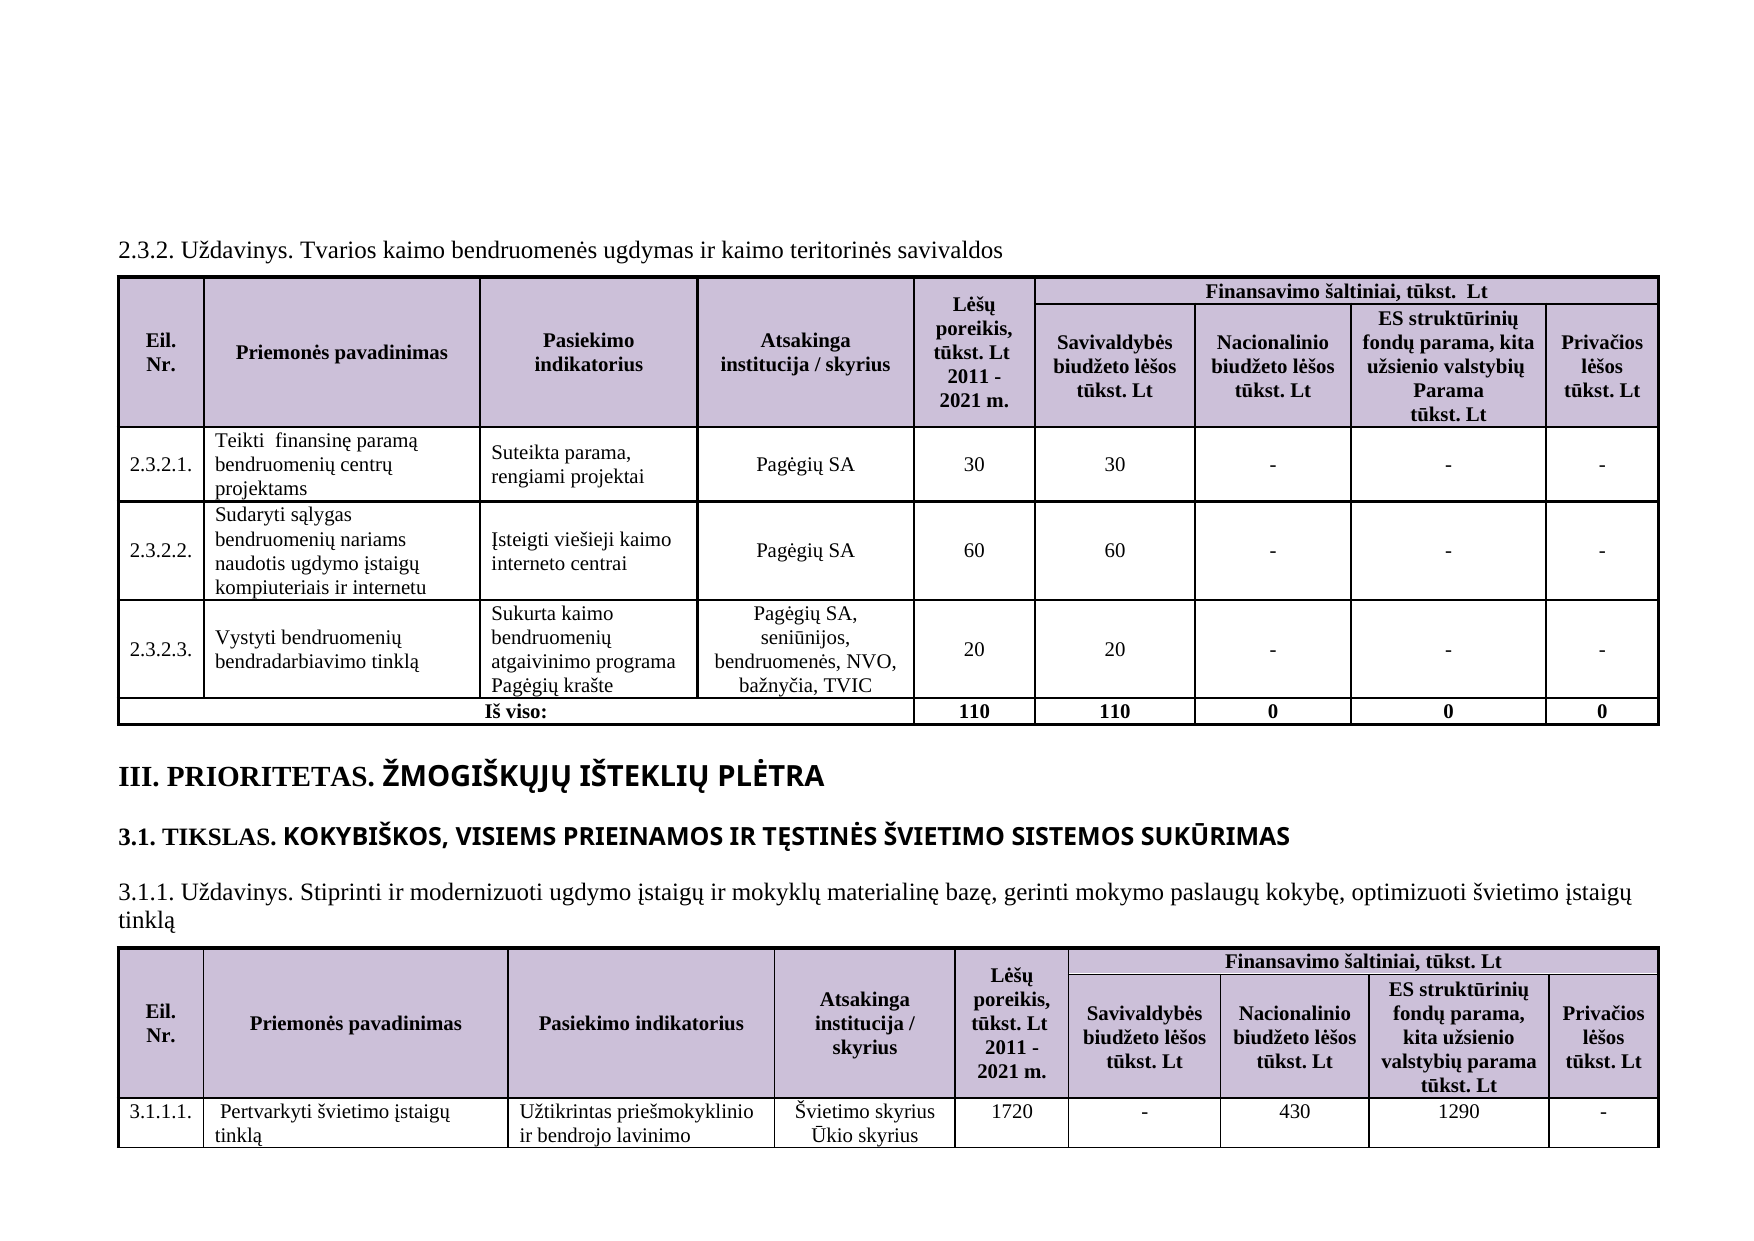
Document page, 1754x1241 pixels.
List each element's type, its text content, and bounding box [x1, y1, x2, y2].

table_header Eil. Nr. [120, 279, 203, 426]
table_cell Iš viso: [120, 699, 913, 723]
table_cell Suteikta parama, rengiami projektai [481, 428, 696, 500]
table_cell 2.3.2.1. [120, 428, 203, 500]
table_header Lėšų poreikis, tūkst. Lt 2011 - 2021 m. [956, 950, 1068, 1097]
table_cell - [1547, 503, 1657, 599]
table_cell 3.1.1.1. [120, 1099, 203, 1147]
table_header Priemonės pavadinimas [204, 950, 507, 1097]
table_cell 1720 [956, 1099, 1068, 1147]
table_cell 0 [1547, 699, 1657, 723]
table_cell Pagėgių SA [699, 503, 913, 599]
table_cell - [1352, 503, 1545, 599]
table_header Atsakinga institucija / skyrius [699, 279, 913, 426]
table_cell 0 [1196, 699, 1350, 723]
table_cell Švietimo skyrius Ūkio skyrius [775, 1099, 954, 1147]
text III. PRIORITETAS. Žmogiškųjų išteklių plėtra [118, 755, 1636, 795]
text 3.1. TIKSLAS. Kokybiškos, visiems prieinamos ir tęstinės švietimo sistemos sukūrimas [118, 819, 1636, 853]
table_cell 30 [915, 428, 1034, 500]
text 2.3.2. Uždavinys. Tvarios kaimo bendruomenės ugdymas ir kaimo teritorinės savivaldos [118, 235, 1636, 263]
table_cell Pertvarkyti švietimo įstaigų tinklą [204, 1099, 507, 1147]
table_cell 2.3.2.3. [120, 601, 203, 697]
table_cell 430 [1221, 1099, 1368, 1147]
table_cell - [1547, 601, 1657, 697]
table_cell Užtikrintas priešmokyklinio ir bendrojo lavinimo [509, 1099, 774, 1147]
table_cell Pagėgių SA [699, 428, 913, 500]
table_cell Privačios lėšos tūkst. Lt [1550, 975, 1657, 1097]
table_cell 60 [1036, 503, 1194, 599]
table_header Priemonės pavadinimas [205, 279, 479, 426]
table_cell Teikti finansinę paramą bendruomenių centrų projektams [205, 428, 479, 500]
table_cell Savivaldybės biudžeto lėšos tūkst. Lt [1069, 975, 1220, 1097]
table_cell 110 [1036, 699, 1194, 723]
table_cell Sudaryti sąlygas bendruomenių nariams naudotis ugdymo įstaigų kompiuteriais ir internetu [205, 503, 479, 599]
table_header Lėšų poreikis, tūkst. Lt 2011 - 2021 m. [915, 279, 1034, 426]
table_cell - [1550, 1099, 1657, 1147]
table_cell - [1196, 601, 1350, 697]
table_cell 2.3.2.2. [120, 503, 203, 599]
table_cell - [1352, 428, 1545, 500]
table_cell 1290 [1370, 1099, 1548, 1147]
table_header Eil. Nr. [120, 950, 203, 1097]
table_header Finansavimo šaltiniai, tūkst. Lt [1069, 950, 1657, 973]
table_header Atsakinga institucija / skyrius [775, 950, 954, 1097]
table_cell Vystyti bendruomenių bendradarbiavimo tinklą [205, 601, 479, 697]
table_cell 30 [1036, 428, 1194, 500]
table_cell - [1069, 1099, 1220, 1147]
table_cell ES struktūrinių fondų parama, kita užsienio valstybių parama tūkst. Lt [1370, 975, 1548, 1097]
table_cell Privačios lėšos tūkst. Lt [1547, 305, 1657, 426]
table_cell Sukurta kaimo bendruomenių atgaivinimo programa Pagėgių krašte [481, 601, 696, 697]
table_cell Nacionalinio biudžeto lėšos tūkst. Lt [1196, 305, 1350, 426]
table_cell Savivaldybės biudžeto lėšos tūkst. Lt [1036, 305, 1194, 426]
table_cell Nacionalinio biudžeto lėšos tūkst. Lt [1221, 975, 1368, 1097]
table_cell - [1352, 601, 1545, 697]
table_cell - [1196, 503, 1350, 599]
table_cell - [1196, 428, 1350, 500]
table_cell 0 [1352, 699, 1545, 723]
table_cell - [1547, 428, 1657, 500]
table_cell 20 [1036, 601, 1194, 697]
table_cell Pagėgių SA, seniūnijos, bendruomenės, NVO, bažnyčia, TVIC [699, 601, 913, 697]
text 3.1.1. Uždavinys. Stiprinti ir modernizuoti ugdymo įstaigų ir mokyklų materialinę bazę, gerinti mokymo paslaugų kokybę, optimizuoti švietimo įstaigų tinklą [118, 877, 1636, 934]
table_cell Įsteigti viešieji kaimo interneto centrai [481, 503, 696, 599]
table_header Finansavimo šaltiniai, tūkst. Lt [1036, 279, 1657, 303]
table_cell ES struktūrinių fondų parama, kita užsienio valstybių Parama tūkst. Lt [1352, 305, 1545, 426]
table_cell 20 [915, 601, 1034, 697]
table_cell 110 [915, 699, 1034, 723]
table_header Pasiekimo indikatorius [509, 950, 774, 1097]
table_cell 60 [915, 503, 1034, 599]
table_header Pasiekimo indikatorius [481, 279, 696, 426]
